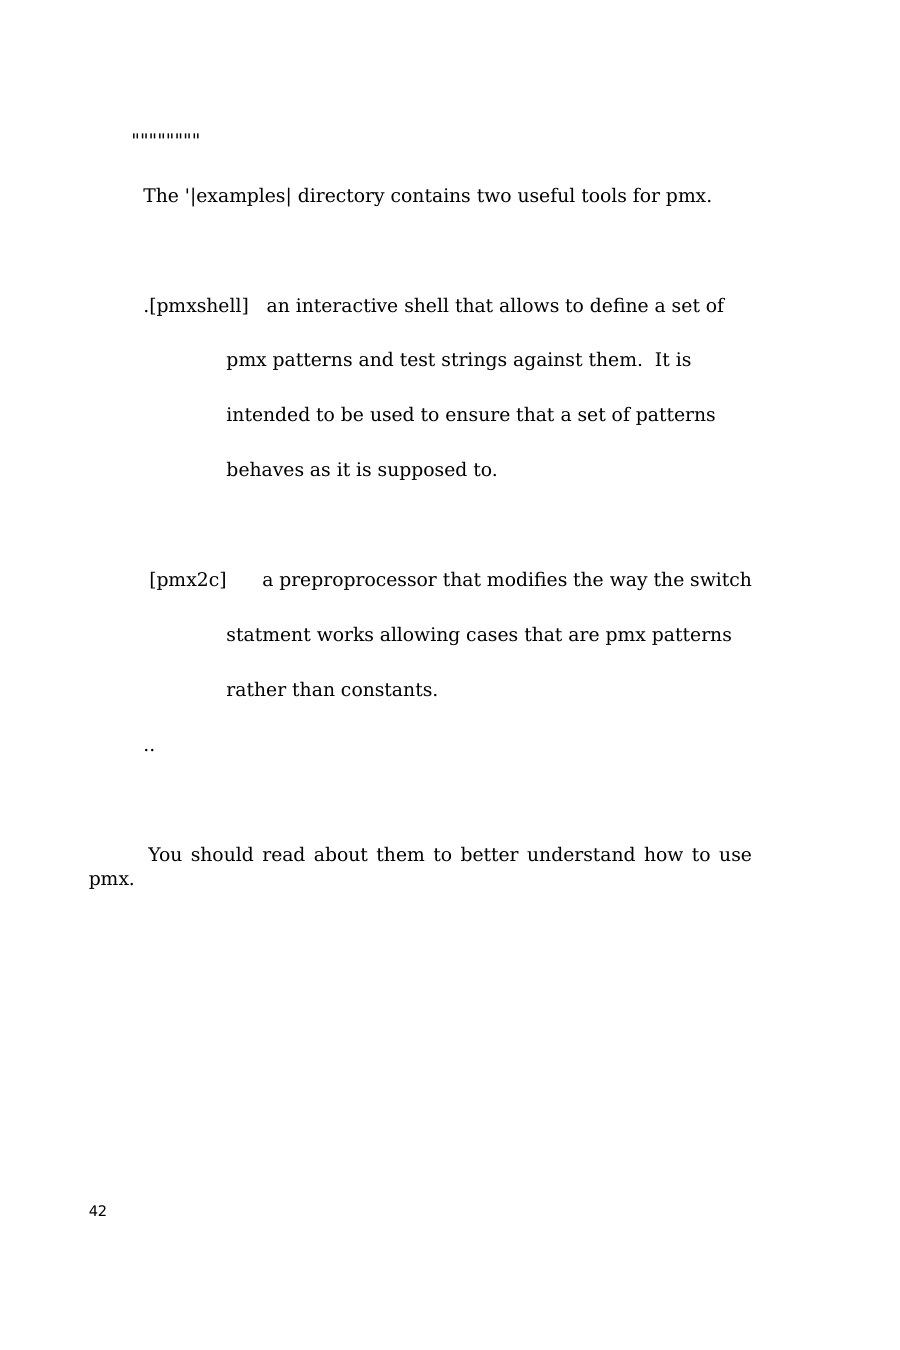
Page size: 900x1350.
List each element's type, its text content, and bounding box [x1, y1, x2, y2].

text rather than constants. [88, 679, 752, 701]
text pmx patterns and test strings against them. It is [88, 349, 752, 371]
text .[pmxshell] an interactive shell that allows to define a set of [88, 294, 752, 316]
text intended to be used to ensure that a set of patterns [88, 404, 752, 426]
text .. [88, 734, 752, 756]
text You should read about them to better understand how to use pmx. [88, 843, 752, 890]
text statment works allowing cases that are pmx patterns [88, 624, 752, 646]
text The '|examples| directory contains two useful tools for pmx. [88, 185, 752, 207]
text [pmx2c] a preproprocessor that modifies the way the switch [88, 569, 752, 591]
text """""""" [88, 130, 752, 152]
text behaves as it is supposed to. [88, 459, 752, 481]
